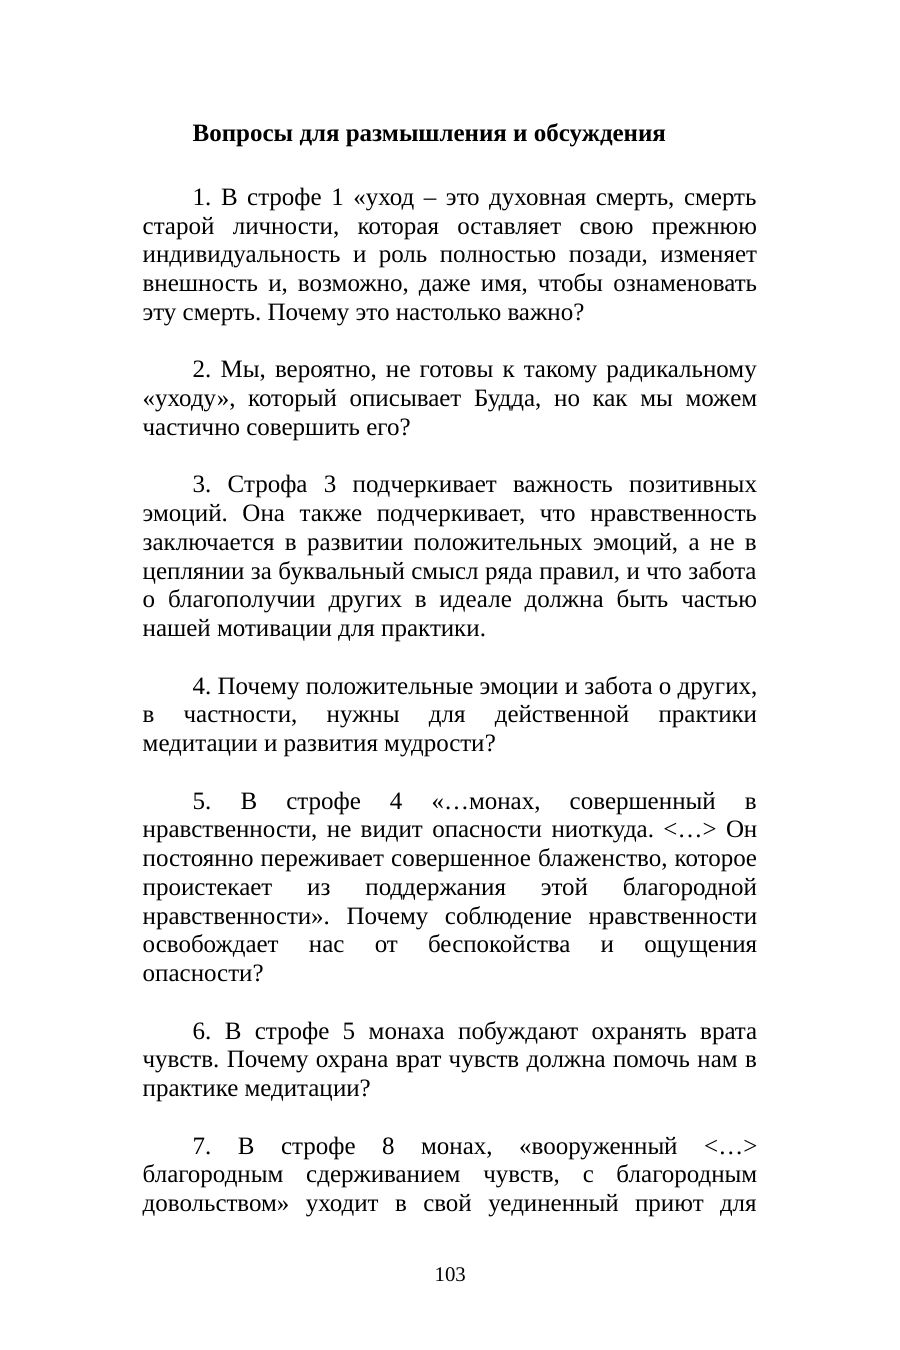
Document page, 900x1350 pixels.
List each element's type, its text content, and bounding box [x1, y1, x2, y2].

text 5. В строфе 4 «…монах, совершенный в нравственности, не видит опасности ниоткуда. <…> Он постоянно переживает совершенное блаженство, которое проистекает из поддержания этой благородной нравственности». Почему соблюдение нравственности освобождает нас от беспокойства и ощущения опасности? [142, 786, 757, 987]
text 1. В строфе 1 «уход – это духовная смерть, смерть старой личности, которая оставляет свою прежнюю индивидуальность и роль полностью позади, изменяет внешность и, возможно, даже имя, чтобы ознаменовать эту смерть. Почему это настолько важно? [142, 182, 757, 326]
text 6. В строфе 5 монаха побуждают охранять врата чувств. Почему охрана врат чувств должна помочь нам в практике медитации? [142, 1016, 757, 1102]
text 3. Строфа 3 подчеркивает важность позитивных эмоций. Она также подчеркивает, что нравственность заключается в развитии положительных эмоций, а не в цеплянии за буквальный смысл ряда правил, и что забота о благополучии других в идеале должна быть частью нашей мотивации для практики. [142, 469, 757, 642]
subtitle Вопросы для размышления и обсуждения [142, 118, 757, 147]
text 7. В строфе 8 монах, «вооруженный <…> благородным сдерживанием чувств, с благородным довольством» уходит в свой уединенный приют для [142, 1131, 757, 1217]
text 4. Почему положительные эмоции и забота о других, в частности, нужны для действенной практики медитации и развития мудрости? [142, 671, 757, 757]
text 2. Мы, вероятно, не готовы к такому радикальному «уходу», который описывает Будда, но как мы можем частично совершить его? [142, 354, 757, 441]
